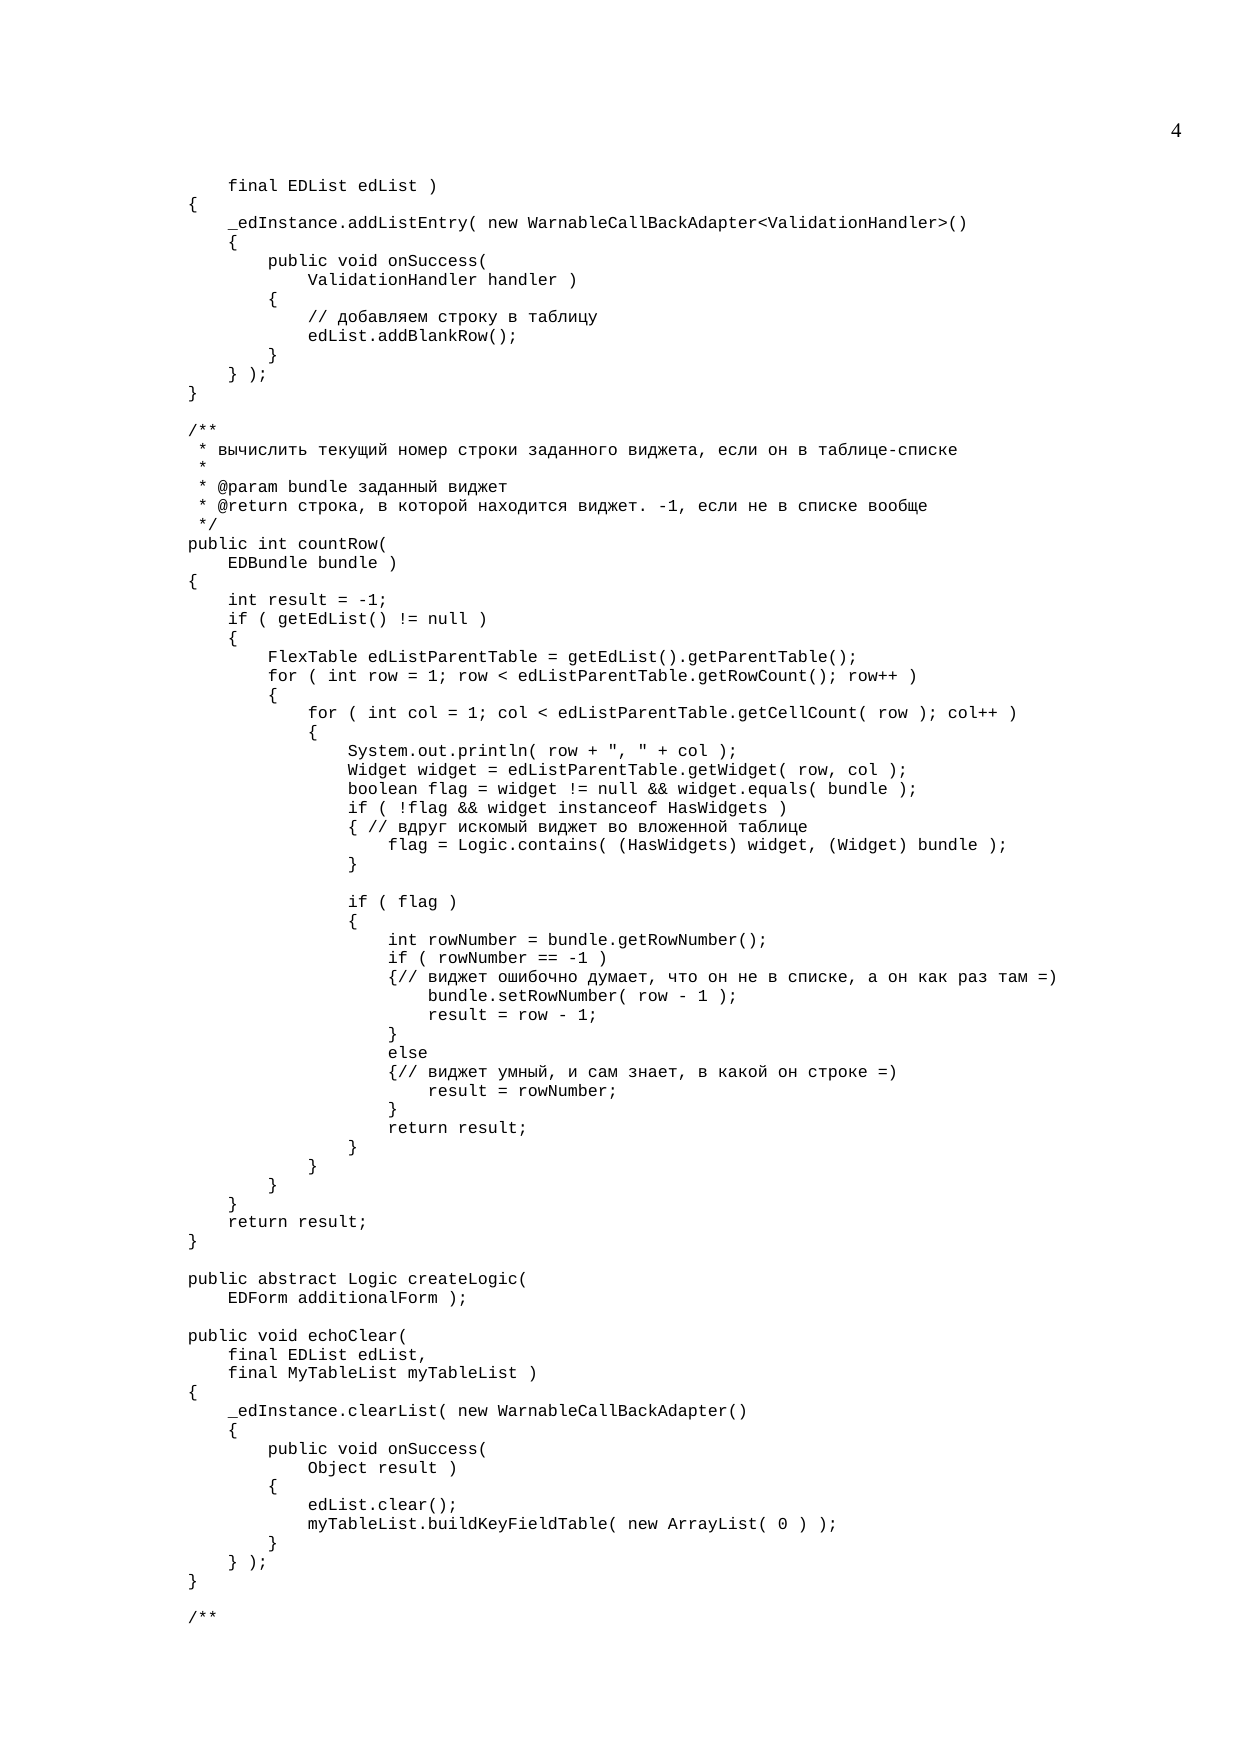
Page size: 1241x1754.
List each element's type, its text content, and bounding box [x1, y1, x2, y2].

text {// виджет умный, и сам знает, в какой он строке =) [148, 1063, 1181, 1082]
text return result; [148, 1214, 1181, 1233]
text public abstract Logic createLogic( [148, 1271, 1181, 1289]
text int result = -1; [148, 592, 1181, 611]
text edList.clear(); [148, 1497, 1181, 1516]
text public int countRow( [148, 535, 1181, 554]
text result = row - 1; [148, 1007, 1181, 1026]
text } [148, 1101, 1181, 1120]
text { // вдруг искомый виджет во вложенной таблице [148, 818, 1181, 837]
text { [148, 234, 1181, 252]
text {// виджет ошибочно думает, что он не в списке, а он как раз там =) [148, 969, 1181, 988]
text { [148, 573, 1181, 592]
text * [148, 460, 1181, 479]
text } [148, 384, 1181, 403]
text * @param bundle заданный виджет [148, 479, 1181, 498]
text Widget widget = edListParentTable.getWidget( row, col ); [148, 762, 1181, 780]
text */ [148, 516, 1181, 535]
text final MyTableList myTableList ) [148, 1365, 1181, 1384]
text _edInstance.addListEntry( new WarnableCallBackAdapter<ValidationHandler>() [148, 215, 1181, 234]
text else [148, 1044, 1181, 1063]
text public void echoClear( [148, 1327, 1181, 1346]
text * вычислить текущий номер строки заданного виджета, если он в таблице-списке [148, 441, 1181, 460]
text for ( int row = 1; row < edListParentTable.getRowCount(); row++ ) [148, 667, 1181, 686]
text if ( flag ) [148, 893, 1181, 912]
text final EDList edList, [148, 1346, 1181, 1365]
text _edInstance.clearList( new WarnableCallBackAdapter() [148, 1403, 1181, 1421]
text public void onSuccess( [148, 1440, 1181, 1459]
text } [148, 1176, 1181, 1195]
text EDForm additionalForm ); [148, 1289, 1181, 1308]
text // добавляем строку в таблицу [148, 309, 1181, 328]
text boolean flag = widget != null && widget.equals( bundle ); [148, 780, 1181, 799]
text Object result ) [148, 1459, 1181, 1478]
text } [148, 1139, 1181, 1157]
text edList.addBlankRow(); [148, 328, 1181, 347]
text int rowNumber = bundle.getRowNumber(); [148, 931, 1181, 950]
text myTableList.buildKeyFieldTable( new ArrayList( 0 ) ); [148, 1516, 1181, 1534]
text } ); [148, 1553, 1181, 1572]
text ValidationHandler handler ) [148, 271, 1181, 290]
text } ); [148, 366, 1181, 384]
text FlexTable edListParentTable = getEdList().getParentTable(); [148, 648, 1181, 667]
text flag = Logic.contains( (HasWidgets) widget, (Widget) bundle ); [148, 837, 1181, 856]
text } [148, 1195, 1181, 1214]
text } [148, 1026, 1181, 1044]
text final EDList edList ) [148, 177, 1181, 196]
text { [148, 1384, 1181, 1403]
text { [148, 1421, 1181, 1440]
text return result; [148, 1120, 1181, 1139]
text } [148, 1534, 1181, 1553]
text /** [148, 1610, 1181, 1629]
text } [148, 1157, 1181, 1176]
text { [148, 724, 1181, 743]
text { [148, 912, 1181, 931]
text if ( rowNumber == -1 ) [148, 950, 1181, 969]
text System.out.println( row + ", " + col ); [148, 743, 1181, 762]
text { [148, 1478, 1181, 1497]
text public void onSuccess( [148, 252, 1181, 271]
text } [148, 1233, 1181, 1252]
text for ( int col = 1; col < edListParentTable.getCellCount( row ); col++ ) [148, 705, 1181, 724]
text } [148, 1572, 1181, 1591]
text { [148, 290, 1181, 309]
text bundle.setRowNumber( row - 1 ); [148, 988, 1181, 1007]
text EDBundle bundle ) [148, 554, 1181, 573]
text { [148, 629, 1181, 648]
text /** [148, 422, 1181, 441]
text if ( !flag && widget instanceof HasWidgets ) [148, 799, 1181, 818]
text { [148, 196, 1181, 215]
text } [148, 856, 1181, 875]
text * @return строка, в которой находится виджет. -1, если не в списке вообще [148, 498, 1181, 516]
text { [148, 686, 1181, 705]
text result = rowNumber; [148, 1082, 1181, 1101]
text } [148, 347, 1181, 366]
text if ( getEdList() != null ) [148, 611, 1181, 629]
